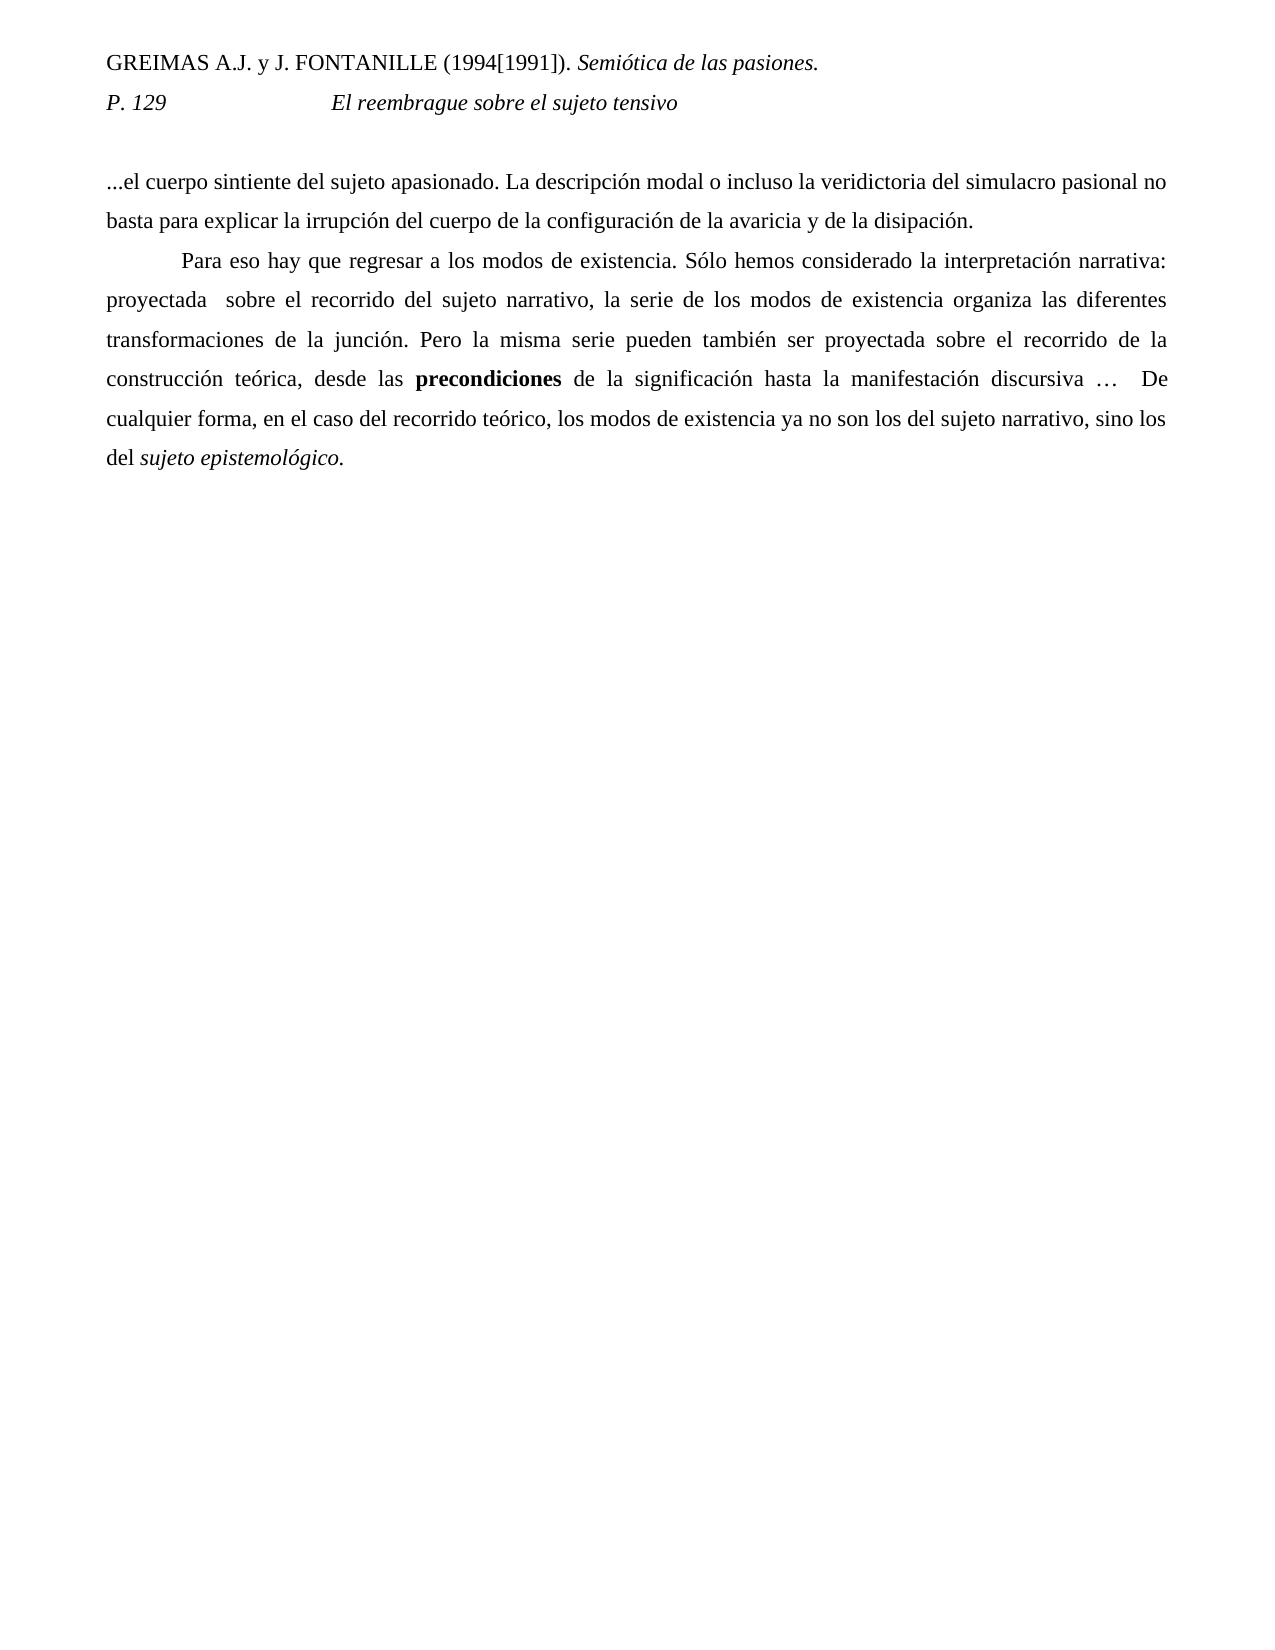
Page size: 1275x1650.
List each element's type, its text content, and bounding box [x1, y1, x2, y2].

text P. 129 El reembrague sobre el sujeto tensivo [106, 89, 1169, 115]
text ...el cuerpo sintiente del sujeto apasionado. La descripción modal o incluso la veridictoria del simulacro pasional no basta para explicar la irrupción del cuerpo de la configuración de la avaricia y de la disipación. [106, 168, 1169, 233]
text Para eso hay que regresar a los modos de existencia. Sólo hemos considerado la interpretación narrativa: proyectada sobre el recorrido del sujeto narrativo, la serie de los modos de existencia organiza las diferentes transformaciones de la junción. Pero la misma serie pueden también ser proyectada sobre el recorrido de la construcción teórica, desde las precondiciones de la significación hasta la manifestación discursiva … De cualquier forma, en el caso del recorrido teórico, los modos de existencia ya no son los del sujeto narrativo, sino los del sujeto epistemológico. [106, 247, 1169, 470]
text GREIMAS A.J. y J. FONTANILLE (1994[1991]). Semiótica de las pasiones. [106, 49, 1169, 76]
